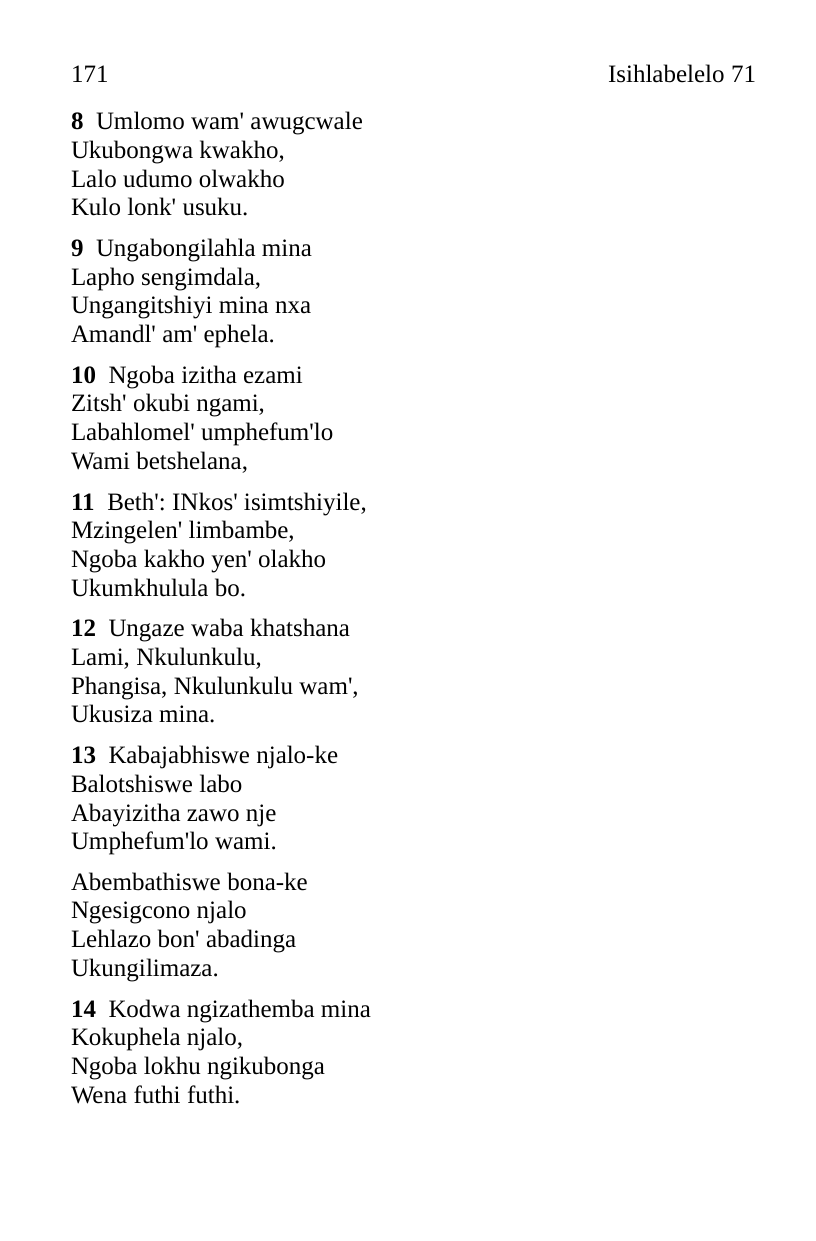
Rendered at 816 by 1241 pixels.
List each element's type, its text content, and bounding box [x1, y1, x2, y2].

text Kokuphela njalo, [71, 1022, 756, 1051]
text Zitsh' okubi ngami, [71, 388, 756, 417]
text Lalo udumo olwakho [71, 164, 756, 192]
text Lapho sengimdala, [71, 262, 756, 291]
text Abembathiswe bona-ke [71, 867, 756, 896]
text Phangisa, Nkulunkulu wam', [71, 671, 756, 699]
text Lami, Nkulunkulu, [71, 642, 756, 671]
text 14 Kodwa ngizathemba mina [71, 994, 756, 1022]
text Amandl' am' ephela. [71, 319, 756, 348]
text Labahlomel' umphefum'lo [71, 417, 756, 446]
text Ngesigcono njalo [71, 896, 756, 924]
text Ukusiza mina. [71, 699, 756, 728]
text Ungangitshiyi mina nxa [71, 291, 756, 319]
text Balotshiswe labo [71, 769, 756, 798]
text Ngoba kakho yen' olakho [71, 544, 756, 573]
text Ukumkhulula bo. [71, 573, 756, 602]
text Wena futhi futhi. [71, 1080, 756, 1109]
text Mzingelen' limbambe, [71, 515, 756, 544]
text 13 Kabajabhiswe njalo-ke [71, 740, 756, 769]
text 8 Umlomo wam' awugcwale [71, 106, 756, 135]
text Ngoba lokhu ngikubonga [71, 1051, 756, 1080]
text 10 Ngoba izitha ezami [71, 360, 756, 388]
text 11 Beth': INkos' isimtshiyile, [71, 487, 756, 515]
text Wami betshelana, [71, 446, 756, 475]
text Ukubongwa kwakho, [71, 135, 756, 164]
text 12 Ungaze waba khatshana [71, 613, 756, 642]
text 9 Ungabongilahla mina [71, 233, 756, 262]
text Kulo lonk' usuku. [71, 192, 756, 221]
text Umphefum'lo wami. [71, 826, 756, 855]
text Ukungilimaza. [71, 953, 756, 982]
text Abayizitha zawo nje [71, 798, 756, 826]
text Lehlazo bon' abadinga [71, 924, 756, 953]
